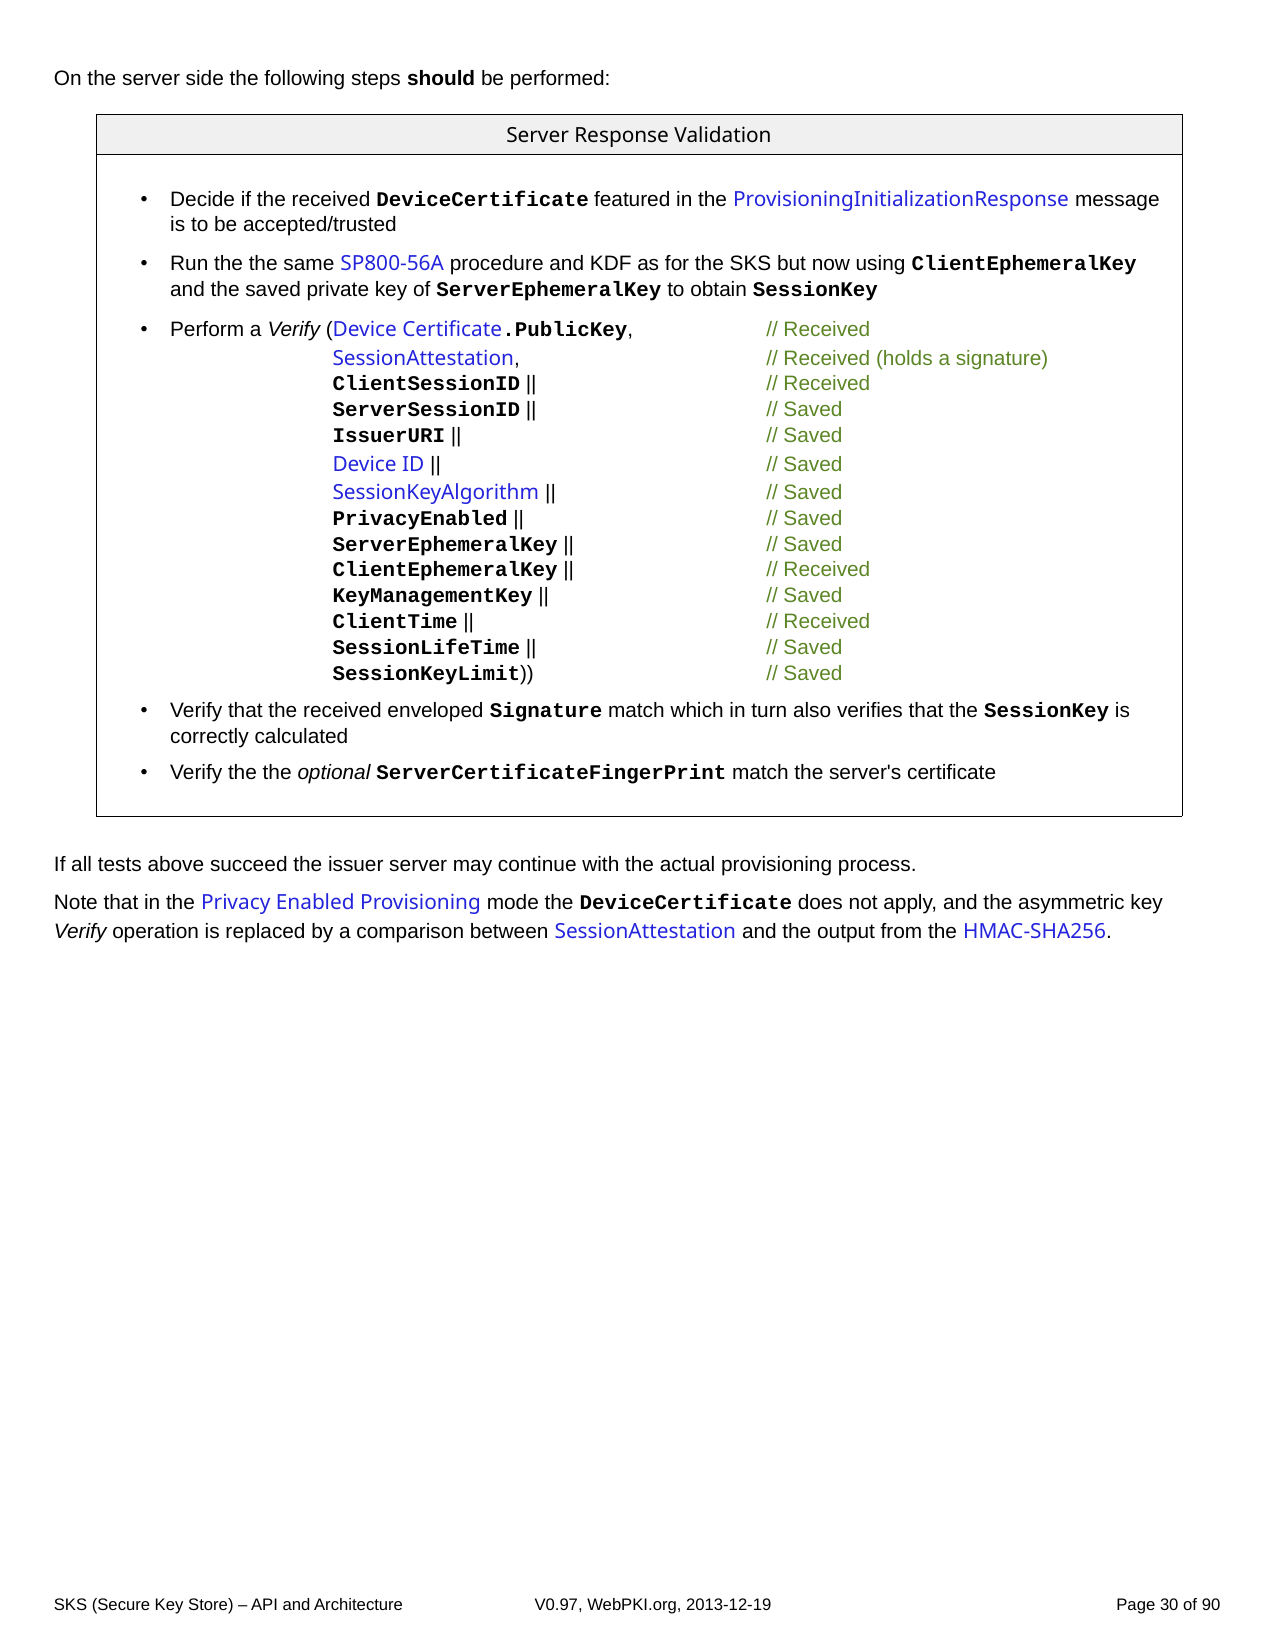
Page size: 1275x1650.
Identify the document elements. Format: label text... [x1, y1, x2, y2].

table_header Server Response Validation [97, 115, 1182, 154]
table_cell Decide if the received DeviceCertificate featured in the ProvisioningInitializationResponse message is to be accepted/trusted Run the the same SP800-56A procedure and KDF as for the SKS but now using ClientEphemeralKey and the saved private key of ServerEphemeralKey to obtain SessionKey Perform a Verify (Device Certificate.PublicKey, // Received SessionAttestation, // Received (holds a signature) ClientSessionID || // Received ServerSessionID || // Saved IssuerURI || // Saved Device ID || // Saved SessionKeyAlgorithm || // Saved PrivacyEnabled || // Saved ServerEphemeralKey || // Saved ClientEphemeralKey || // Received KeyManagementKey || // Saved ClientTime || // Received SessionLifeTime || // Saved SessionKeyLimit)) // Saved Verify that the received enveloped Signature match which in turn also verifies that the SessionKey is correctly calculated Verify the the optional ServerCertificateFingerPrint match the server's certificate [97, 155, 1182, 816]
text Note that in the Privacy Enabled Provisioning mode the DeviceCertificate does not apply, and the asymmetric key Verify operation is replaced by a comparison between SessionAttestation and the output from the HMAC-SHA256. [54, 887, 1221, 944]
text On the server side the following steps should be performed: [54, 66, 1221, 90]
text If all tests above succeed the issuer server may continue with the actual provisioning process. [54, 852, 1221, 876]
